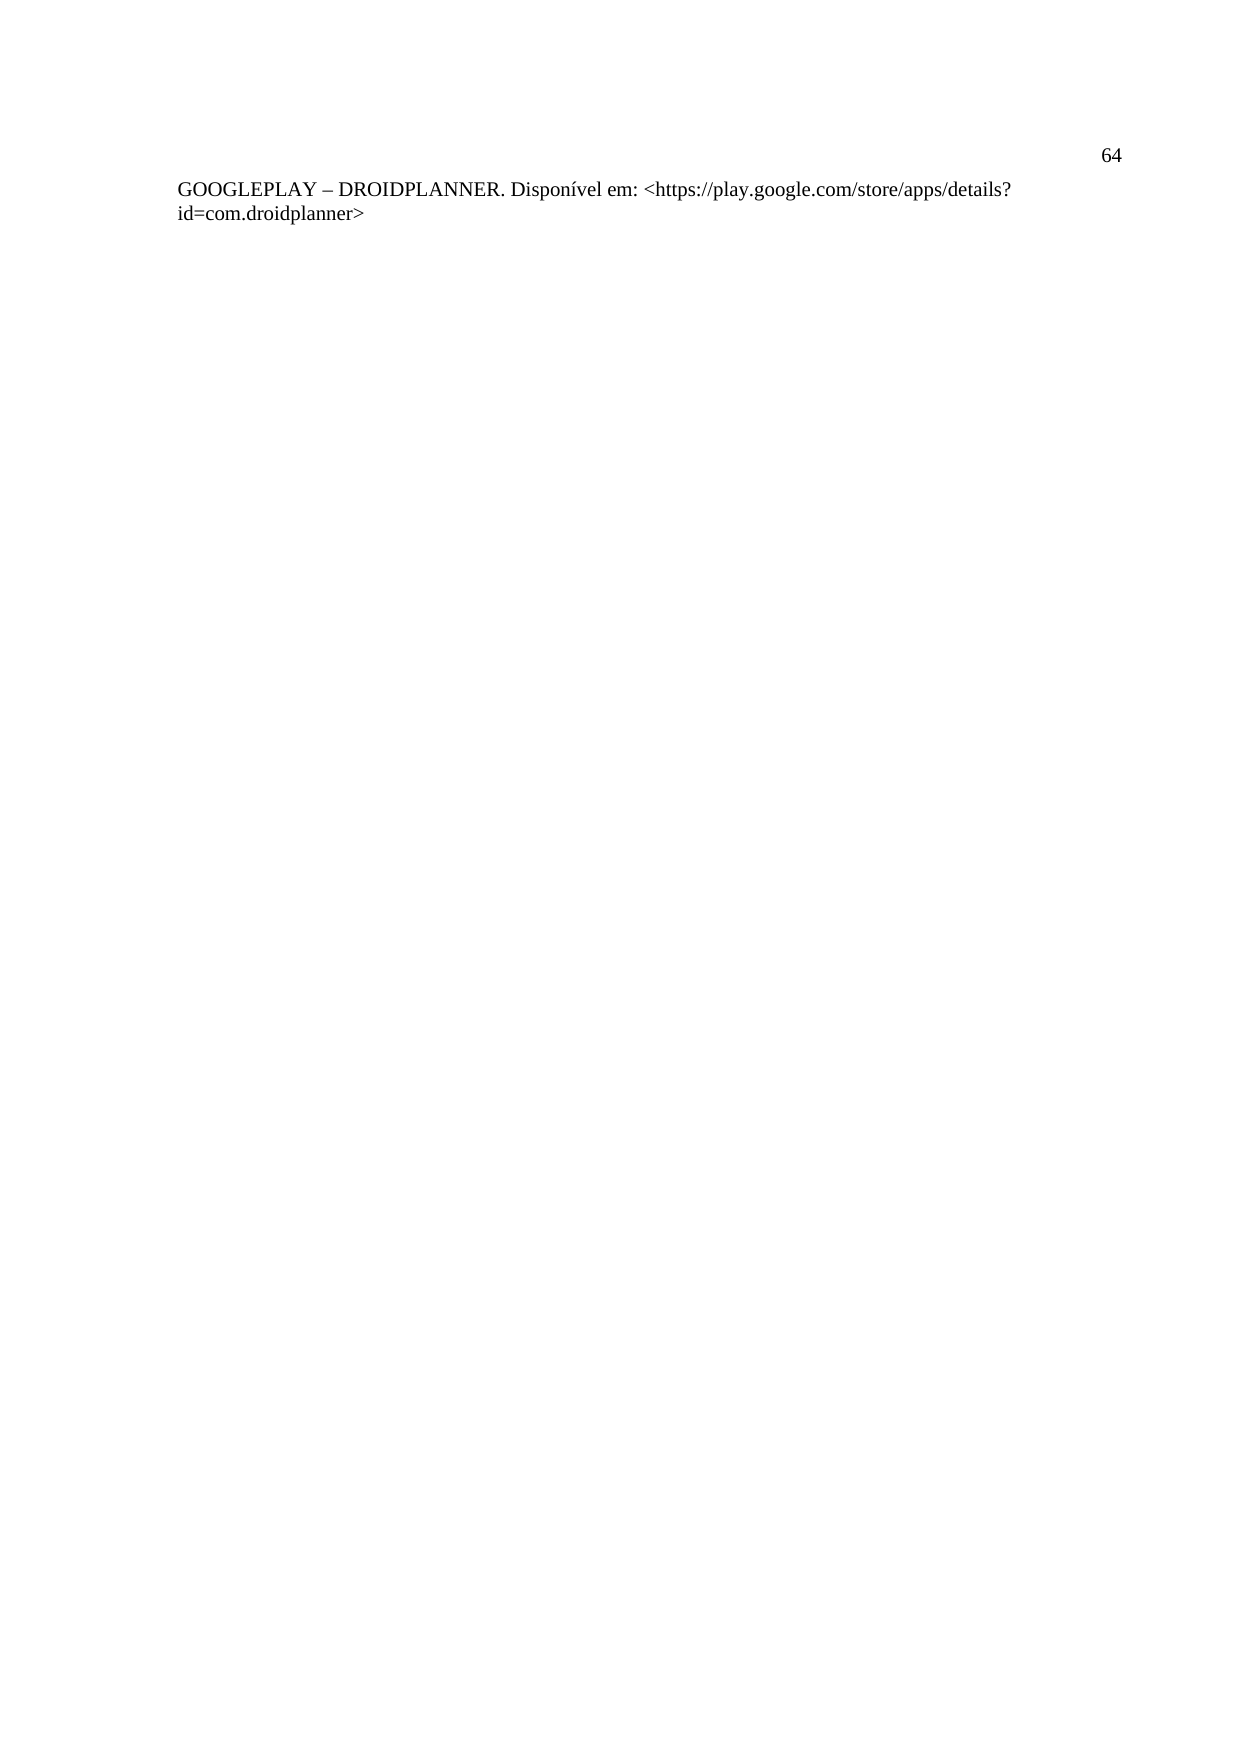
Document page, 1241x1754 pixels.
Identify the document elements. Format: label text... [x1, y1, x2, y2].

text GOOGLEPLAY – DROIDPLANNER. Disponível em: <https://play.google.com/store/apps/details?id=com.droidplanner> [177, 177, 1122, 225]
